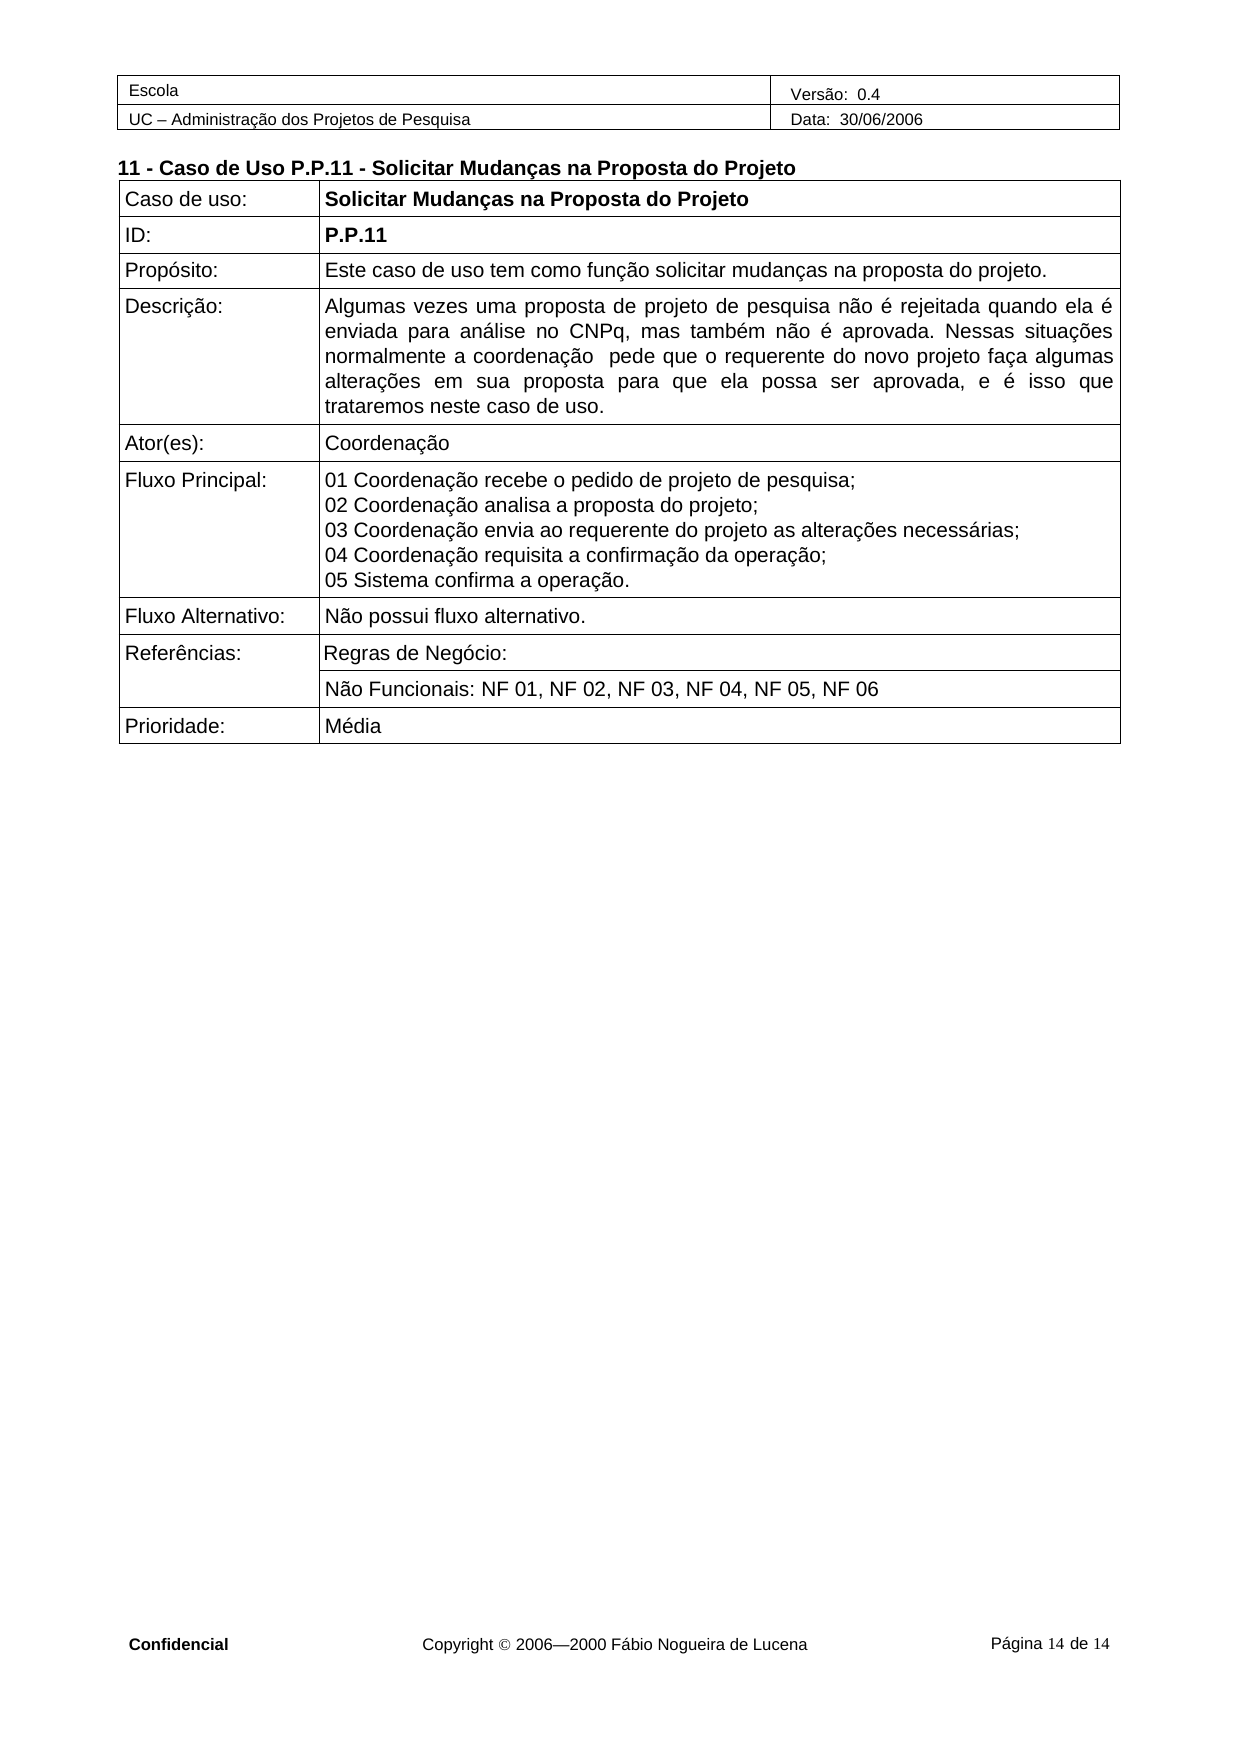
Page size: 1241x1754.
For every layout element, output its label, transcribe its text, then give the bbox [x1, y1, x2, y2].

table_cell Fluxo Alternativo: [120, 598, 319, 634]
table_cell 01 Coordenação recebe o pedido de projeto de pesquisa; 02 Coordenação analisa a proposta do projeto; 03 Coordenação envia ao requerente do projeto as alterações necessárias; 04 Coordenação requisita a confirmação da operação; 05 Sistema confirma a operação. [320, 462, 1120, 597]
table_cell P.P.11 [320, 217, 1120, 253]
table_cell ID: [120, 217, 319, 253]
table_cell Coordenação [320, 425, 1120, 461]
table_header Solicitar Mudanças na Proposta do Projeto [320, 181, 1120, 216]
text 11 - Caso de Uso P.P.11 - Solicitar Mudanças na Proposta do Projeto [117, 154, 1120, 179]
table_cell Média [320, 708, 1120, 743]
table_cell Propósito: [120, 254, 319, 287]
table_cell Este caso de uso tem como função solicitar mudanças na proposta do projeto. [320, 254, 1120, 287]
table_cell Fluxo Principal: [120, 462, 319, 597]
table_cell Referências: [120, 635, 319, 707]
table_cell Ator(es): [120, 425, 319, 461]
table_cell Descrição: [120, 289, 319, 424]
table_cell Não Funcionais: NF 01, NF 02, NF 03, NF 04, NF 05, NF 06 [320, 671, 1120, 707]
table_header Regras de Negócio: [320, 635, 1120, 670]
table_cell Algumas vezes uma proposta de projeto de pesquisa não é rejeitada quando ela é enviada para análise no CNPq, mas também não é aprovada. Nessas situações normalmente a coordenação pede que o requerente do novo projeto faça algumas alterações em sua proposta para que ela possa ser aprovada, e é isso que trataremos neste caso de uso. [320, 289, 1120, 424]
table_cell Prioridade: [120, 708, 319, 743]
table_cell Não possui fluxo alternativo. [320, 598, 1120, 634]
table_header Caso de uso: [120, 181, 319, 216]
